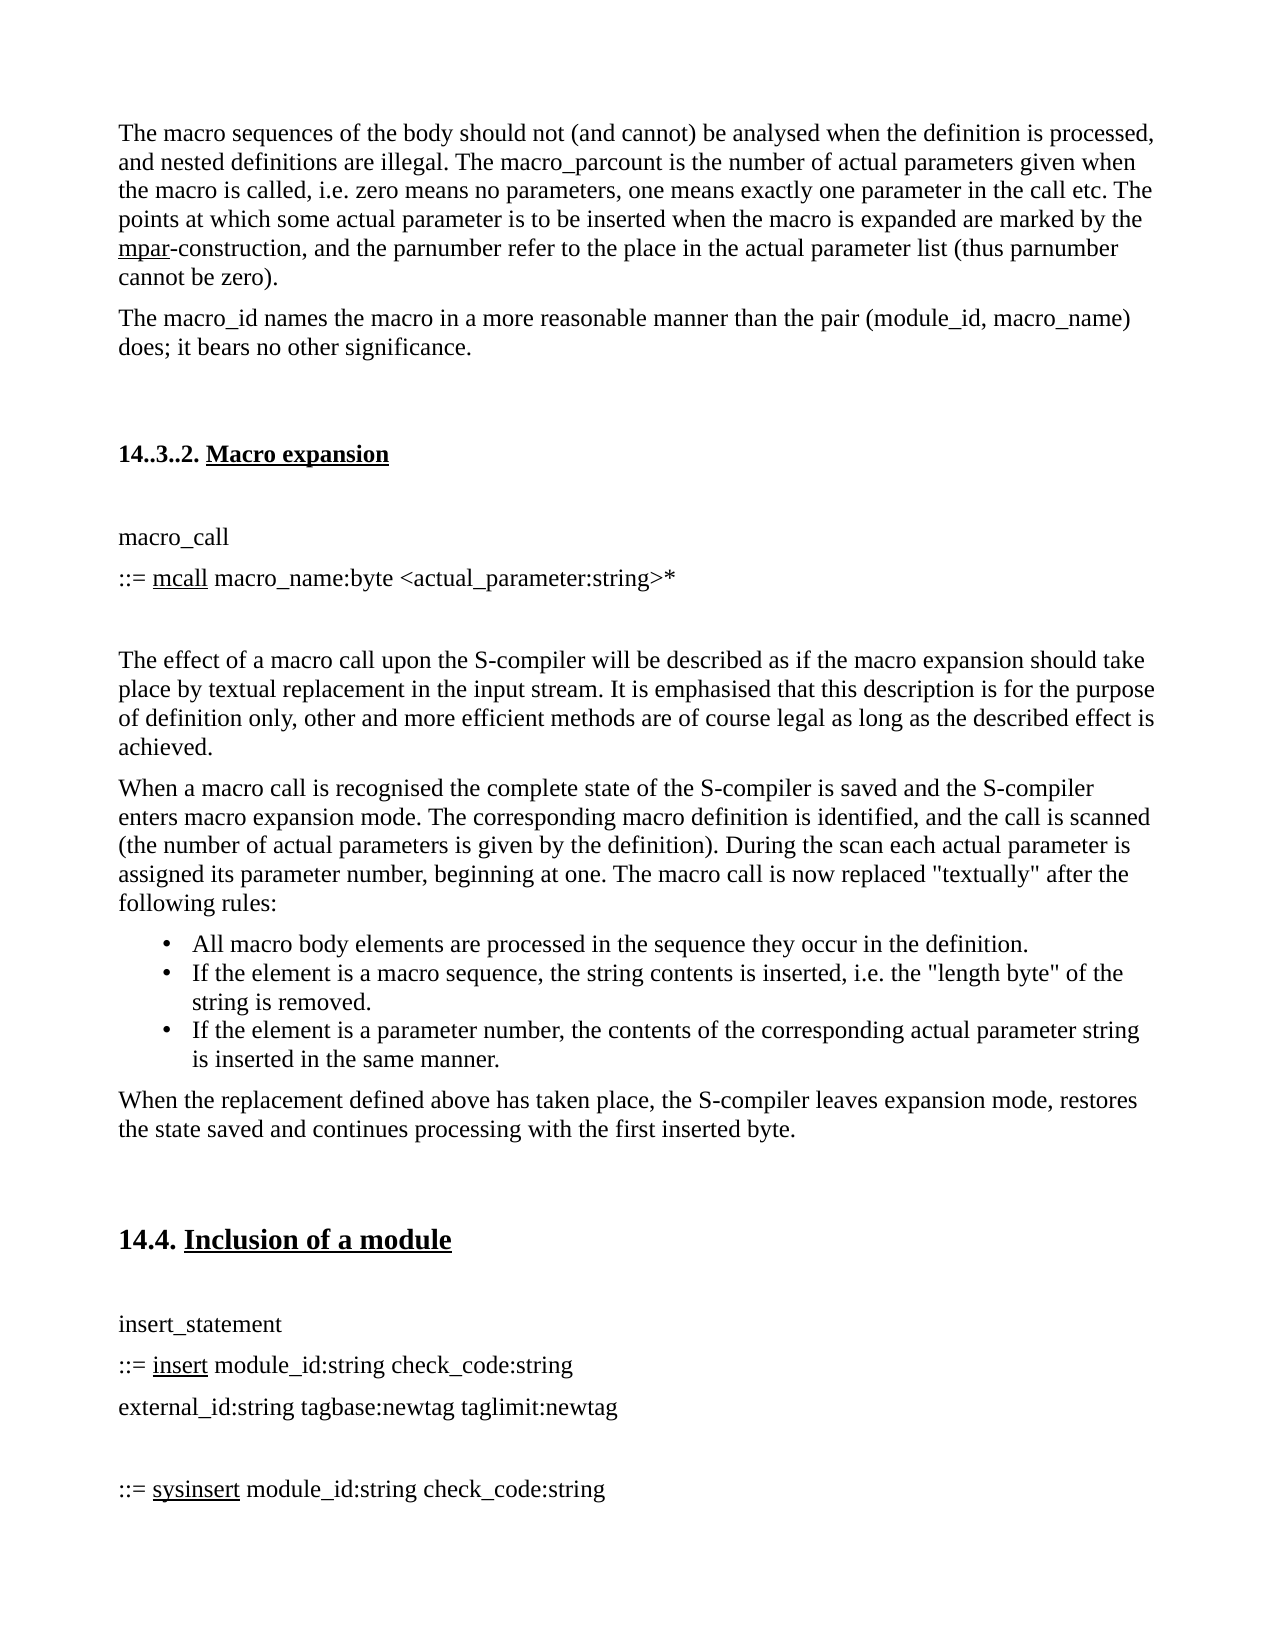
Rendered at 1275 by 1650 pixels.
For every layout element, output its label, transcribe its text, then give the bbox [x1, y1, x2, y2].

text macro_call [118, 522, 1157, 551]
text external_id:string tagbase:newtag taglimit:newtag [118, 1392, 1157, 1420]
text The effect of a macro call upon the S-compiler will be described as if the macro expansion should take place by textual replacement in the input stream. It is emphasised that this description is for the purpose of definition only, other and more efficient methods are of course legal as long as the described effect is achieved. [118, 646, 1157, 761]
text The macro_id names the macro in a more reasonable manner than the pair (module_id, macro_name) does; it bears no other significance. [118, 303, 1157, 361]
subtitle 14.4. Inclusion of a module [118, 1222, 1157, 1255]
list If the element is a parameter number, the contents of the corresponding actual parameter string is inserted in the same manner. [162, 1016, 1157, 1073]
text ::= sysinsert module_id:string check_code:string [118, 1474, 1157, 1503]
text insert_statement [118, 1309, 1157, 1338]
list If the element is a macro sequence, the string contents is inserted, i.e. the "length byte" of the string is removed. [162, 958, 1157, 1016]
text When a macro call is recognised the complete state of the S-compiler is saved and the S-compiler enters macro expansion mode. The corresponding macro definition is identified, and the call is scanned (the number of actual parameters is given by the definition). During the scan each actual parameter is assigned its parameter number, beginning at one. The macro call is now replaced "textually" after the following rules: [118, 773, 1157, 917]
text ::= mcall macro_name:byte <actual_parameter:string>* [118, 563, 1157, 592]
subtitle 14..3..2. Macro expansion [118, 439, 1157, 468]
text ::= insert module_id:string check_code:string [118, 1350, 1157, 1379]
text When the replacement defined above has taken place, the S-compiler leaves expansion mode, restores the state saved and continues processing with the first inserted byte. [118, 1086, 1157, 1143]
list All macro body elements are processed in the sequence they occur in the definition. [162, 929, 1157, 958]
text The macro sequences of the body should not (and cannot) be analysed when the definition is processed, and nested definitions are illegal. The macro_parcount is the number of actual parameters given when the macro is called, i.e. zero means no parameters, one means exactly one parameter in the call etc. The points at which some actual parameter is to be inserted when the macro is expanded are marked by the mpar-construction, and the parnumber refer to the place in the actual parameter list (thus parnumber cannot be zero). [118, 118, 1157, 291]
